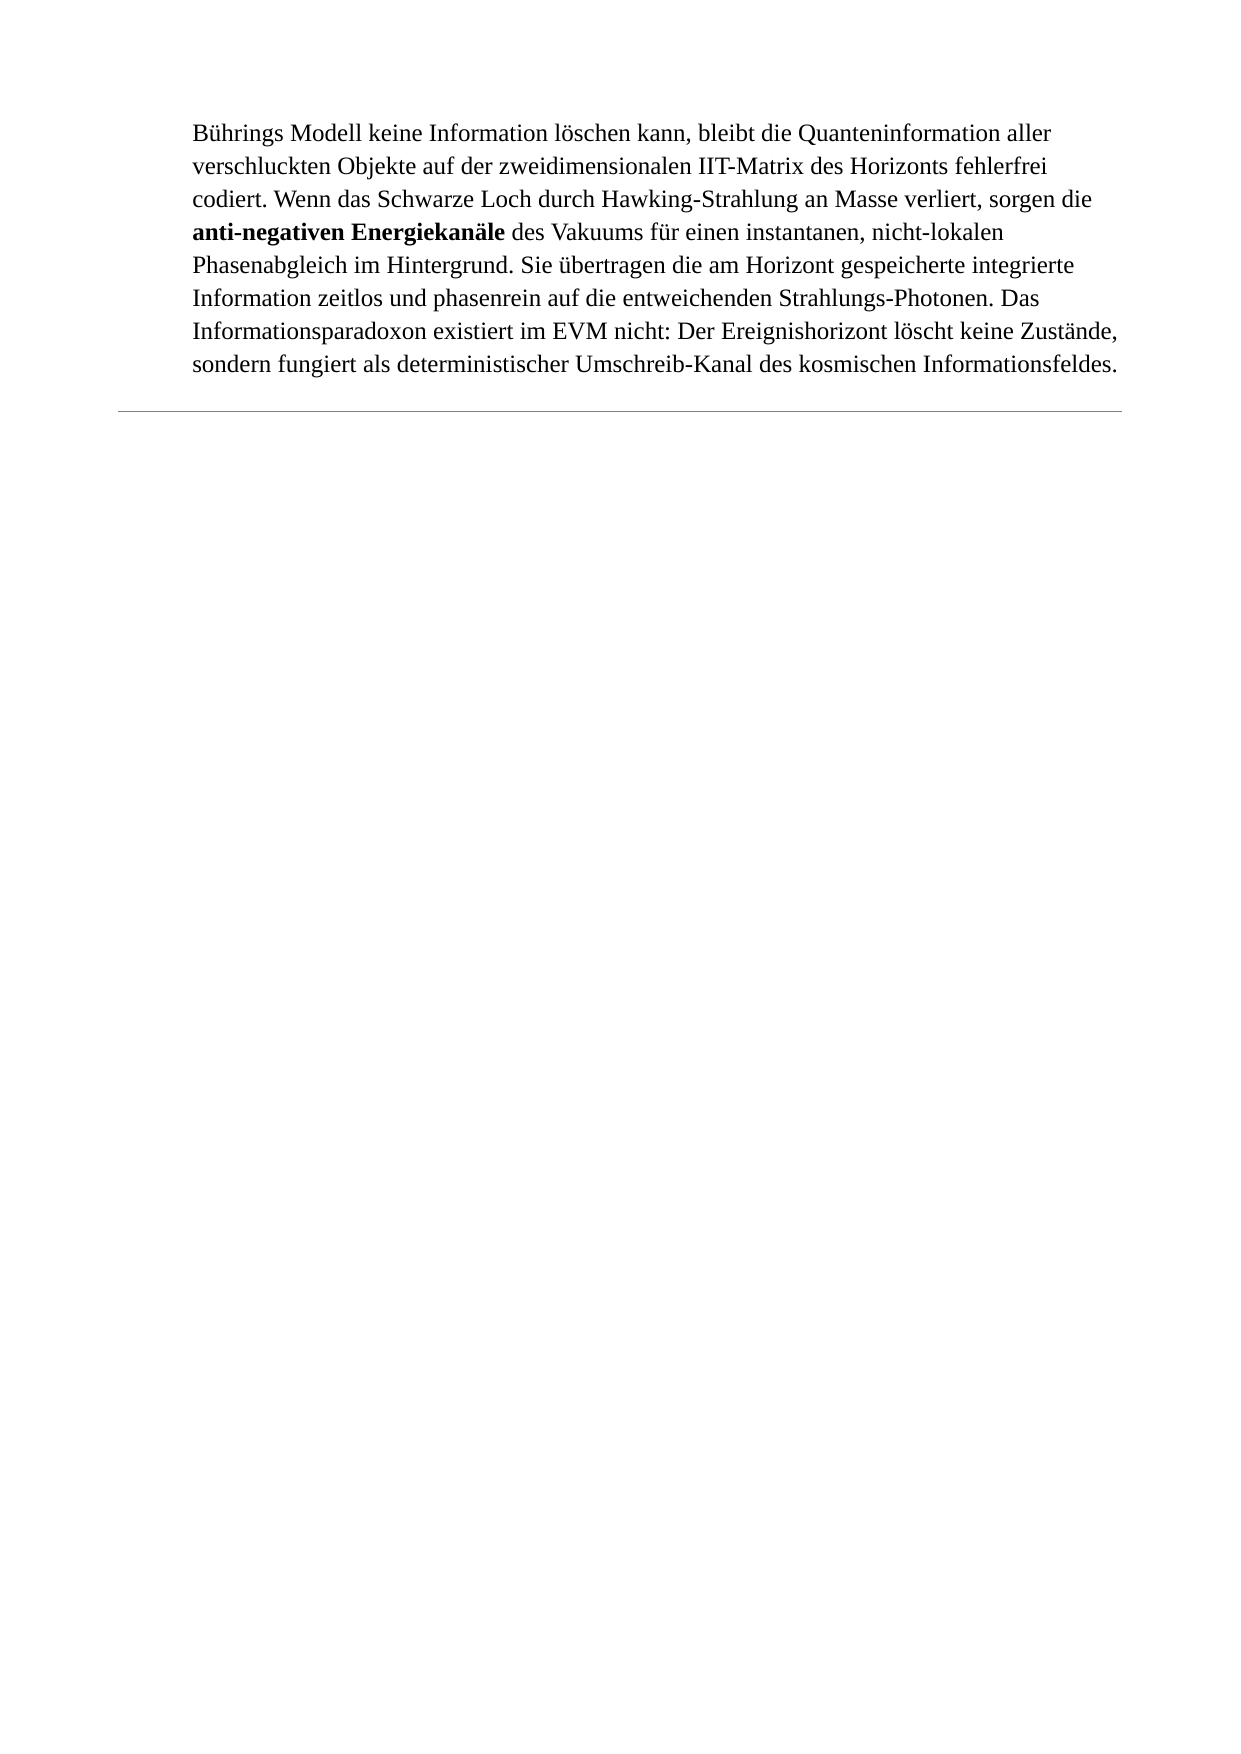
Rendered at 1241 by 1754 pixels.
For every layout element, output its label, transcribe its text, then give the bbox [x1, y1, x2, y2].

list Bührings Modell keine Information löschen kann, bleibt die Quanteninformation aller verschluckten Objekte auf der zweidimensionalen IIT-Matrix des Horizonts fehlerfrei codiert. Wenn das Schwarze Loch durch Hawking-Strahlung an Masse verliert, sorgen die anti-negativen Energiekanäle des Vakuums für einen instantanen, nicht-lokalen Phasenabgleich im Hintergrund. Sie übertragen die am Horizont gespeicherte integrierte Information zeitlos und phasenrein auf die entweichenden Strahlungs-Photonen. Das Informationsparadoxon existiert im EVM nicht: Der Ereignishorizont löscht keine Zustände, sondern fungiert als deterministischer Umschreib-Kanal des kosmischen Informationsfeldes. [162, 118, 1122, 378]
